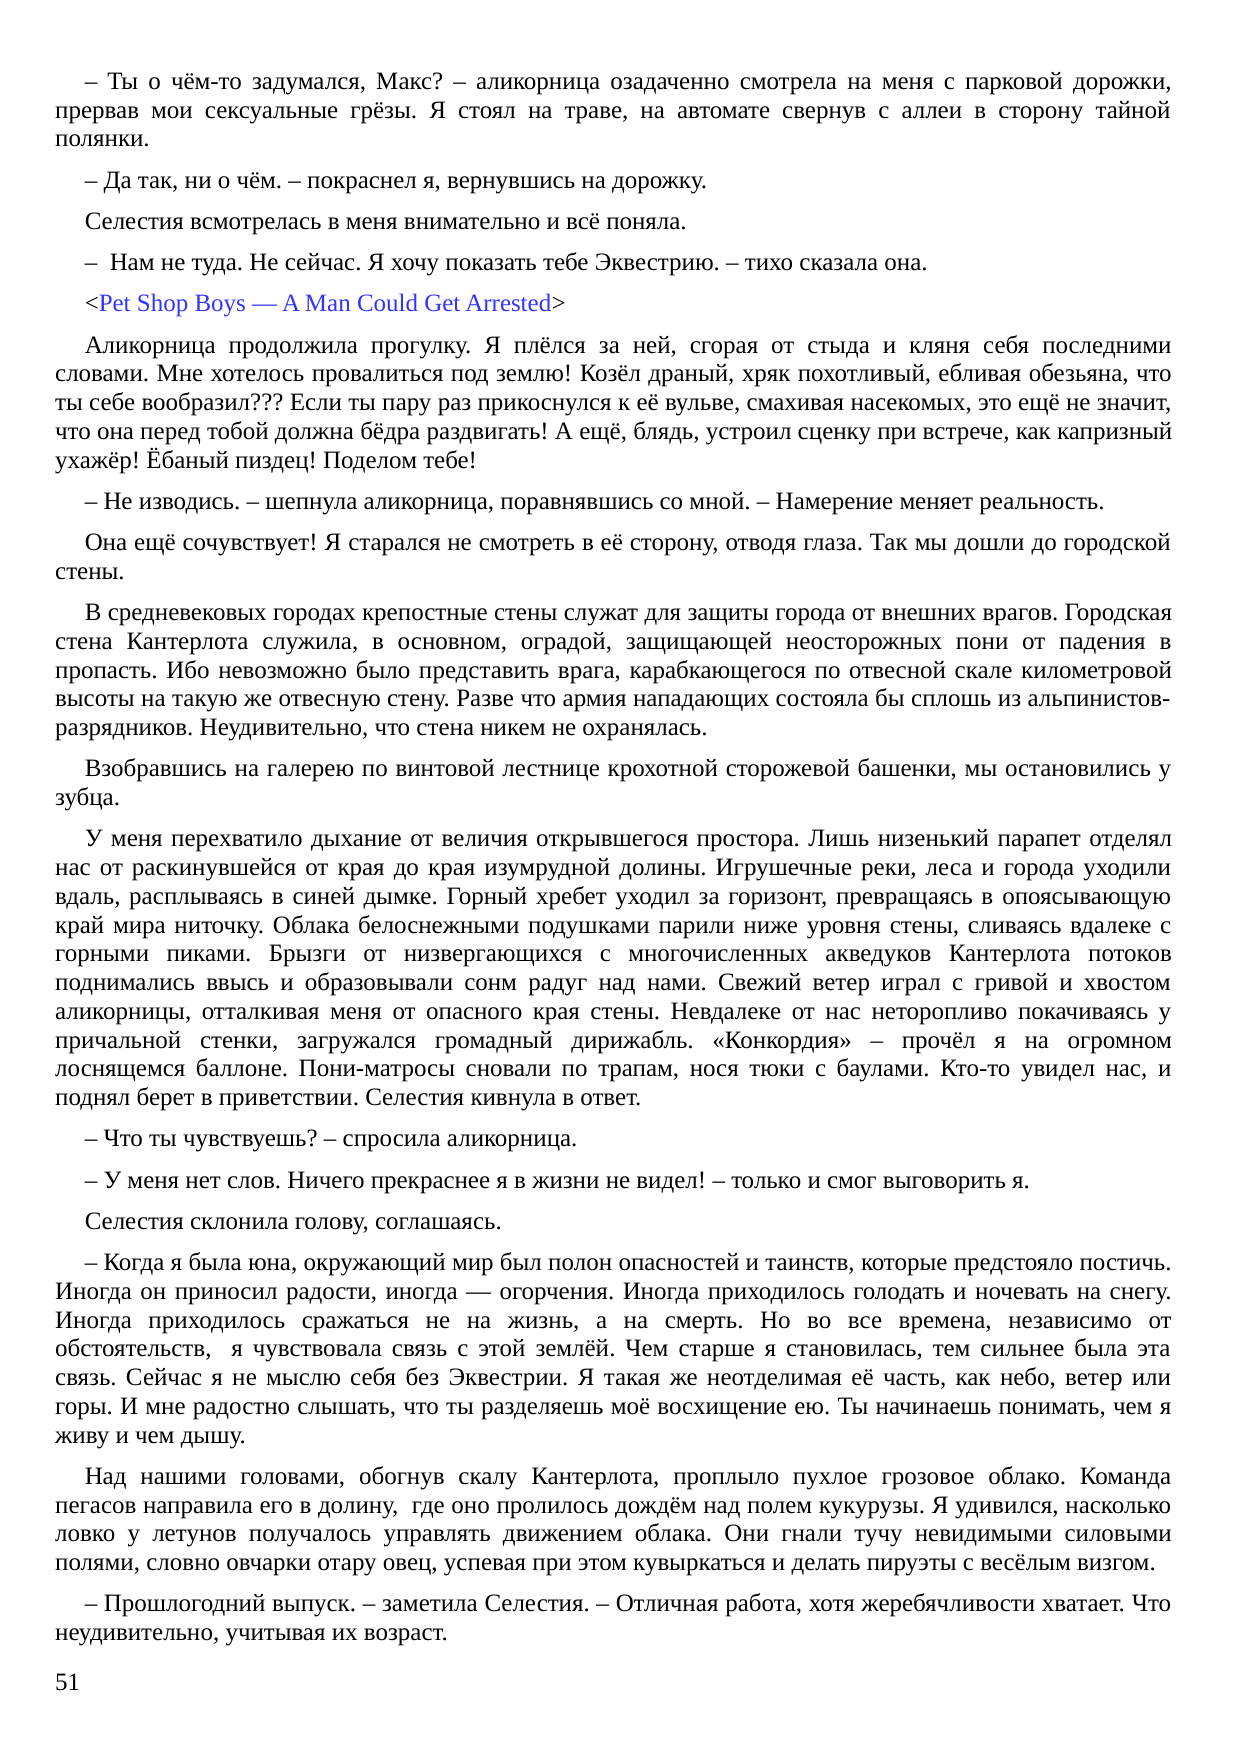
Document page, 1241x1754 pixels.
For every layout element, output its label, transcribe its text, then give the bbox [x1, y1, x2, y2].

text Она ещё сочувствует! Я старался не смотреть в её сторону, отводя глаза. Так мы дошли до городской стены. [55, 527, 1173, 585]
text Над нашими головами, обогнув скалу Кантерлота, проплыло пухлое грозовое облако. Команда пегасов направила его в долину, где оно пролилось дождём над полем кукурузы. Я удивился, насколько ловко у летунов получалось управлять движением облака. Они гнали тучу невидимыми силовыми полями, словно овчарки отару овец, успевая при этом кувыркаться и делать пируэты с весёлым визгом. [55, 1461, 1173, 1576]
text <Pet Shop Boys — A Man Could Get Arrested> [55, 288, 1173, 317]
text – Прошлогодний выпуск. – заметила Селестия. – Отличная работа, хотя жеребячливости хватает. Что неудивительно, учитывая их возраст. [55, 1588, 1173, 1646]
text У меня перехватило дыхание от величия открывшегося простора. Лишь низенький парапет отделял нас от раскинувшейся от края до края изумрудной долины. Игрушечные реки, леса и города уходили вдаль, расплываясь в синей дымке. Горный хребет уходил за горизонт, превращаясь в опоясывающую край мира ниточку. Облака белоснежными подушками парили ниже уровня стены, сливаясь вдалеке с горными пиками. Брызги от низвергающихся с многочисленных акведуков Кантерлота потоков поднимались ввысь и образовывали сонм радуг над нами. Свежий ветер играл с гривой и хвостом аликорницы, отталкивая меня от опасного края стены. Невдалеке от нас неторопливо покачиваясь у причальной стенки, загружался громадный дирижабль. «Конкордия» – прочёл я на огромном лоснящемся баллоне. Пони-матросы сновали по трапам, нося тюки с баулами. Кто-то увидел нас, и поднял берет в приветствии. Селестия кивнула в ответ. [55, 823, 1173, 1111]
text Селестия всмотрелась в меня внимательно и всё поняла. [55, 206, 1173, 235]
text Аликорница продолжила прогулку. Я плёлся за ней, сгорая от стыда и кляня себя последними словами. Мне хотелось провалиться под землю! Козёл драный, хряк похотливый, ебливая обезьяна, что ты себе вообразил??? Если ты пару раз прикоснулся к её вульве, смахивая насекомых, это ещё не значит, что она перед тобой должна бёдра раздвигать! А ещё, блядь, устроил сценку при встрече, как капризный ухажёр! Ёбаный пиздец! Поделом тебе! [55, 330, 1173, 473]
text Взобравшись на галерею по винтовой лестнице крохотной сторожевой башенки, мы остановились у зубца. [55, 753, 1173, 811]
text – Нам не туда. Не сейчас. Я хочу показать тебе Эквестрию. – тихо сказала она. [55, 247, 1173, 276]
text – У меня нет слов. Ничего прекраснее я в жизни не видел! – только и смог выговорить я. [55, 1165, 1173, 1193]
text – Да так, ни о чём. – покраснел я, вернувшись на дорожку. [55, 165, 1173, 193]
text – Ты о чём-то задумался, Макс? – аликорница озадаченно смотрела на меня с парковой дорожки, прервав мои сексуальные грёзы. Я стоял на траве, на автомате свернув с аллеи в сторону тайной полянки. [55, 66, 1173, 152]
text – Когда я была юна, окружающий мир был полон опасностей и таинств, которые предстояло постичь. Иногда он приносил радости, иногда — огорчения. Иногда приходилось голодать и ночевать на снегу. Иногда приходилось сражаться не на жизнь, а на смерть. Но во все времена, независимо от обстоятельств, я чувствовала связь с этой землёй. Чем старше я становилась, тем сильнее была эта связь. Сейчас я не мыслю себя без Эквестрии. Я такая же неотделимая её часть, как небо, ветер или горы. И мне радостно слышать, что ты разделяешь моё восхищение ею. Ты начинаешь понимать, чем я живу и чем дышу. [55, 1247, 1173, 1448]
text – Не изводись. – шепнула аликорница, поравнявшись со мной. – Намерение меняет реальность. [55, 486, 1173, 515]
text – Что ты чувствуешь? – спросила аликорница. [55, 1123, 1173, 1152]
text Селестия склонила голову, соглашаясь. [55, 1206, 1173, 1235]
text В средневековых городах крепостные стены служат для защиты города от внешних врагов. Городская стена Кантерлота служила, в основном, оградой, защищающей неосторожных пони от падения в пропасть. Ибо невозможно было представить врага, карабкающегося по отвесной скале километровой высоты на такую же отвесную стену. Разве что армия нападающих состояла бы сплошь из альпинистов-разрядников. Неудивительно, что стена никем не охранялась. [55, 597, 1173, 741]
